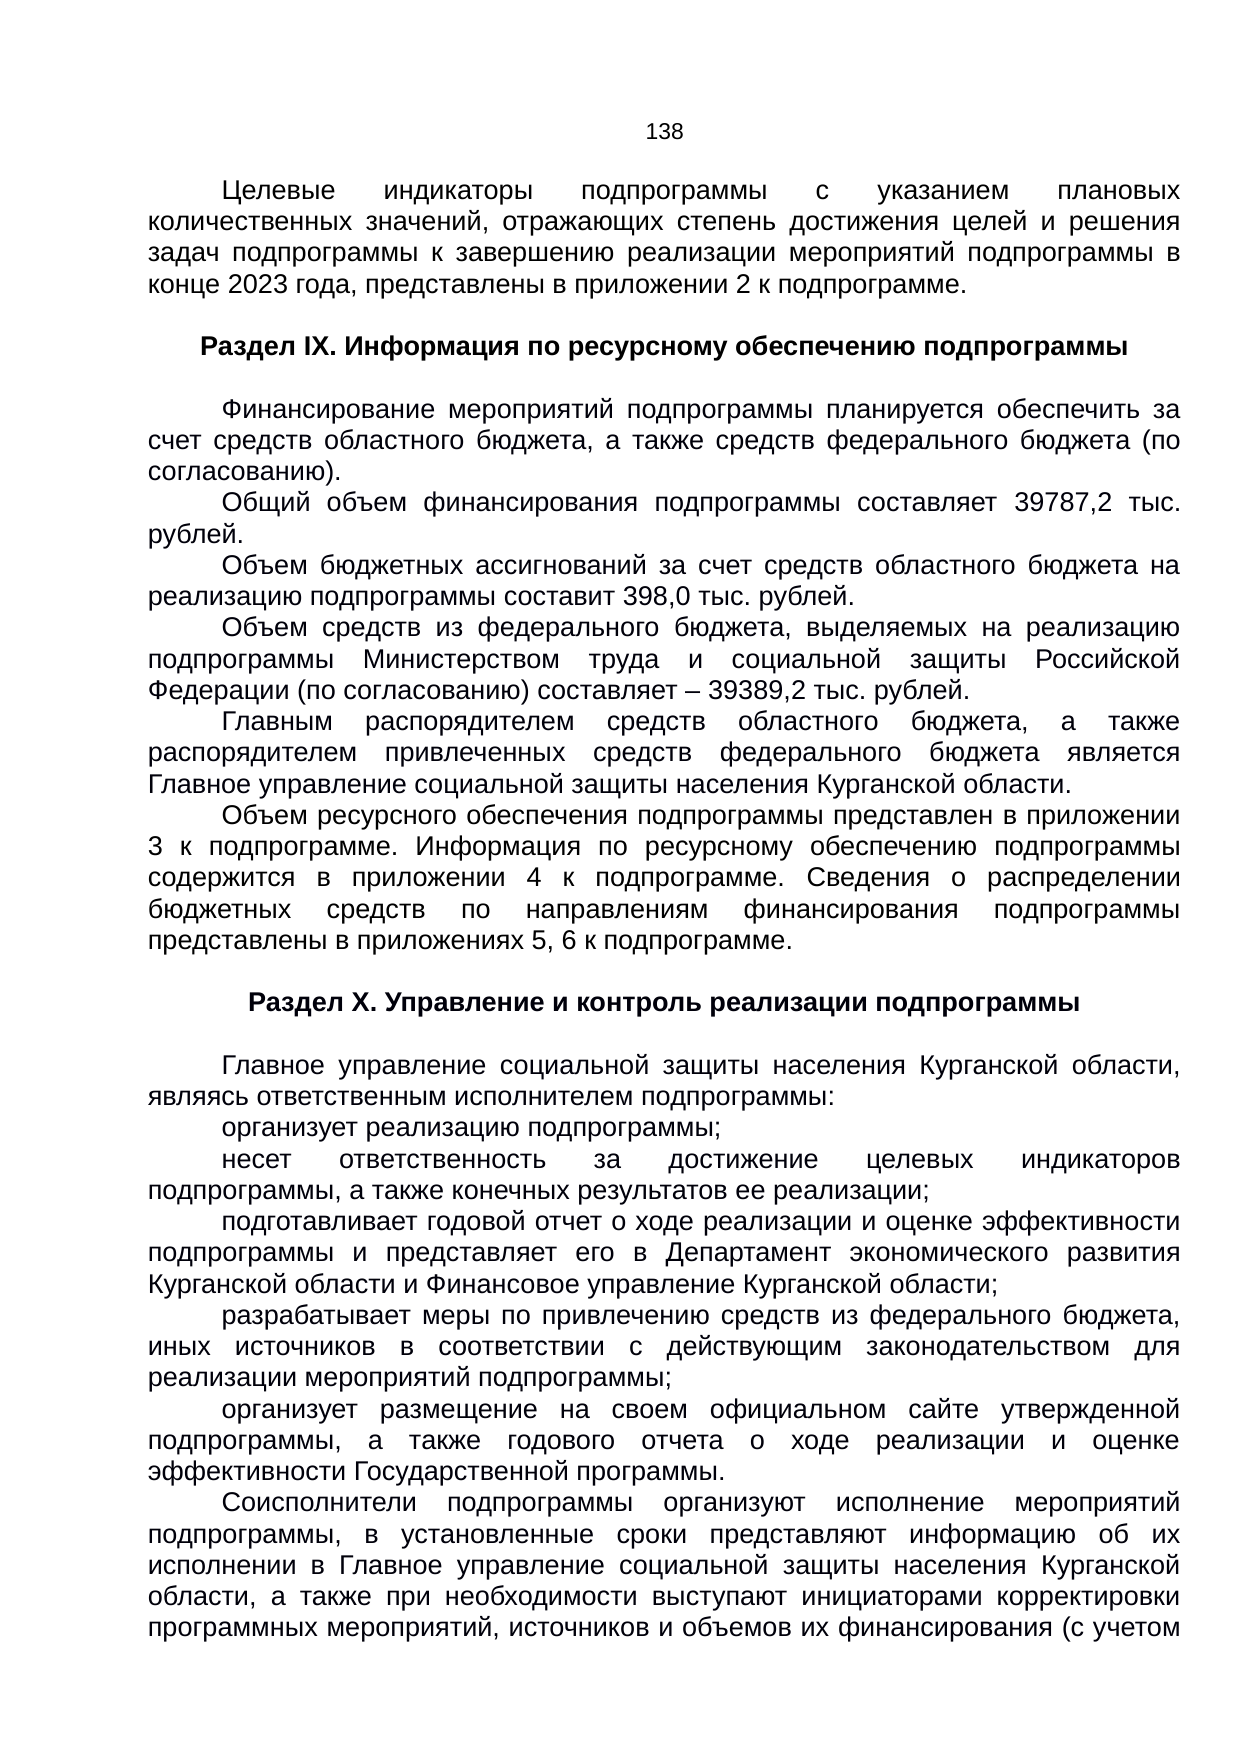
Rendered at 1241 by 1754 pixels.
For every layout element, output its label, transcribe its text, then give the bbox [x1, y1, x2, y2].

text Раздел X. Управление и контроль реализации подпрограммы [148, 986, 1181, 1018]
text несет ответственность за достижение целевых индикаторов подпрограммы, а также конечных результатов ее реализации; [148, 1143, 1181, 1205]
text Общий объем финансирования подпрограммы составляет 39787,2 тыс. рублей. [148, 486, 1181, 549]
text Целевые индикаторы подпрограммы с указанием плановых количественных значений, отражающих степень достижения целей и решения задач подпрограммы к завершению реализации мероприятий подпрограммы в конце 2023 года, представлены в приложении 2 к подпрограмме. [148, 174, 1181, 299]
text Главное управление социальной защиты населения Курганской области, являясь ответственным исполнителем подпрограммы: [148, 1049, 1181, 1111]
text Объем средств из федерального бюджета, выделяемых на реализацию подпрограммы Министерством труда и социальной защиты Российской Федерации (по согласованию) составляет – 39389,2 тыс. рублей. [148, 611, 1181, 705]
text организует реализацию подпрограммы; [148, 1111, 1181, 1143]
text Раздел IX. Информация по ресурсному обеспечению подпрограммы [148, 330, 1181, 361]
text Главным распорядителем средств областного бюджета, а также распорядителем привлеченных средств федерального бюджета является Главное управление социальной защиты населения Курганской области. [148, 705, 1181, 799]
text Финансирование мероприятий подпрограммы планируется обеспечить за счет средств областного бюджета, а также средств федерального бюджета (по согласованию). [148, 393, 1181, 486]
text разрабатывает меры по привлечению средств из федерального бюджета, иных источников в соответствии с действующим законодательством для реализации мероприятий подпрограммы; [148, 1299, 1181, 1393]
text Соисполнители подпрограммы организуют исполнение мероприятий подпрограммы, в установленные сроки представляют информацию об их исполнении в Главное управление социальной защиты населения Курганской области, а также при необходимости выступают инициаторами корректировки программных мероприятий, источников и объемов их финансирования (с учетом [148, 1486, 1181, 1643]
text организует размещение на своем официальном сайте утвержденной подпрограммы, а также годового отчета о ходе реализации и оценке эффективности Государственной программы. [148, 1393, 1181, 1486]
text подготавливает годовой отчет о ходе реализации и оценке эффективности подпрограммы и представляет его в Департамент экономического развития Курганской области и Финансовое управление Курганской области; [148, 1205, 1181, 1299]
text Объем ресурсного обеспечения подпрограммы представлен в приложении 3 к подпрограмме. Информация по ресурсному обеспечению подпрограммы содержится в приложении 4 к подпрограмме. Сведения о распределении бюджетных средств по направлениям финансирования подпрограммы представлены в приложениях 5, 6 к подпрограмме. [148, 799, 1181, 955]
text Объем бюджетных ассигнований за счет средств областного бюджета на реализацию подпрограммы составит 398,0 тыс. рублей. [148, 549, 1181, 611]
